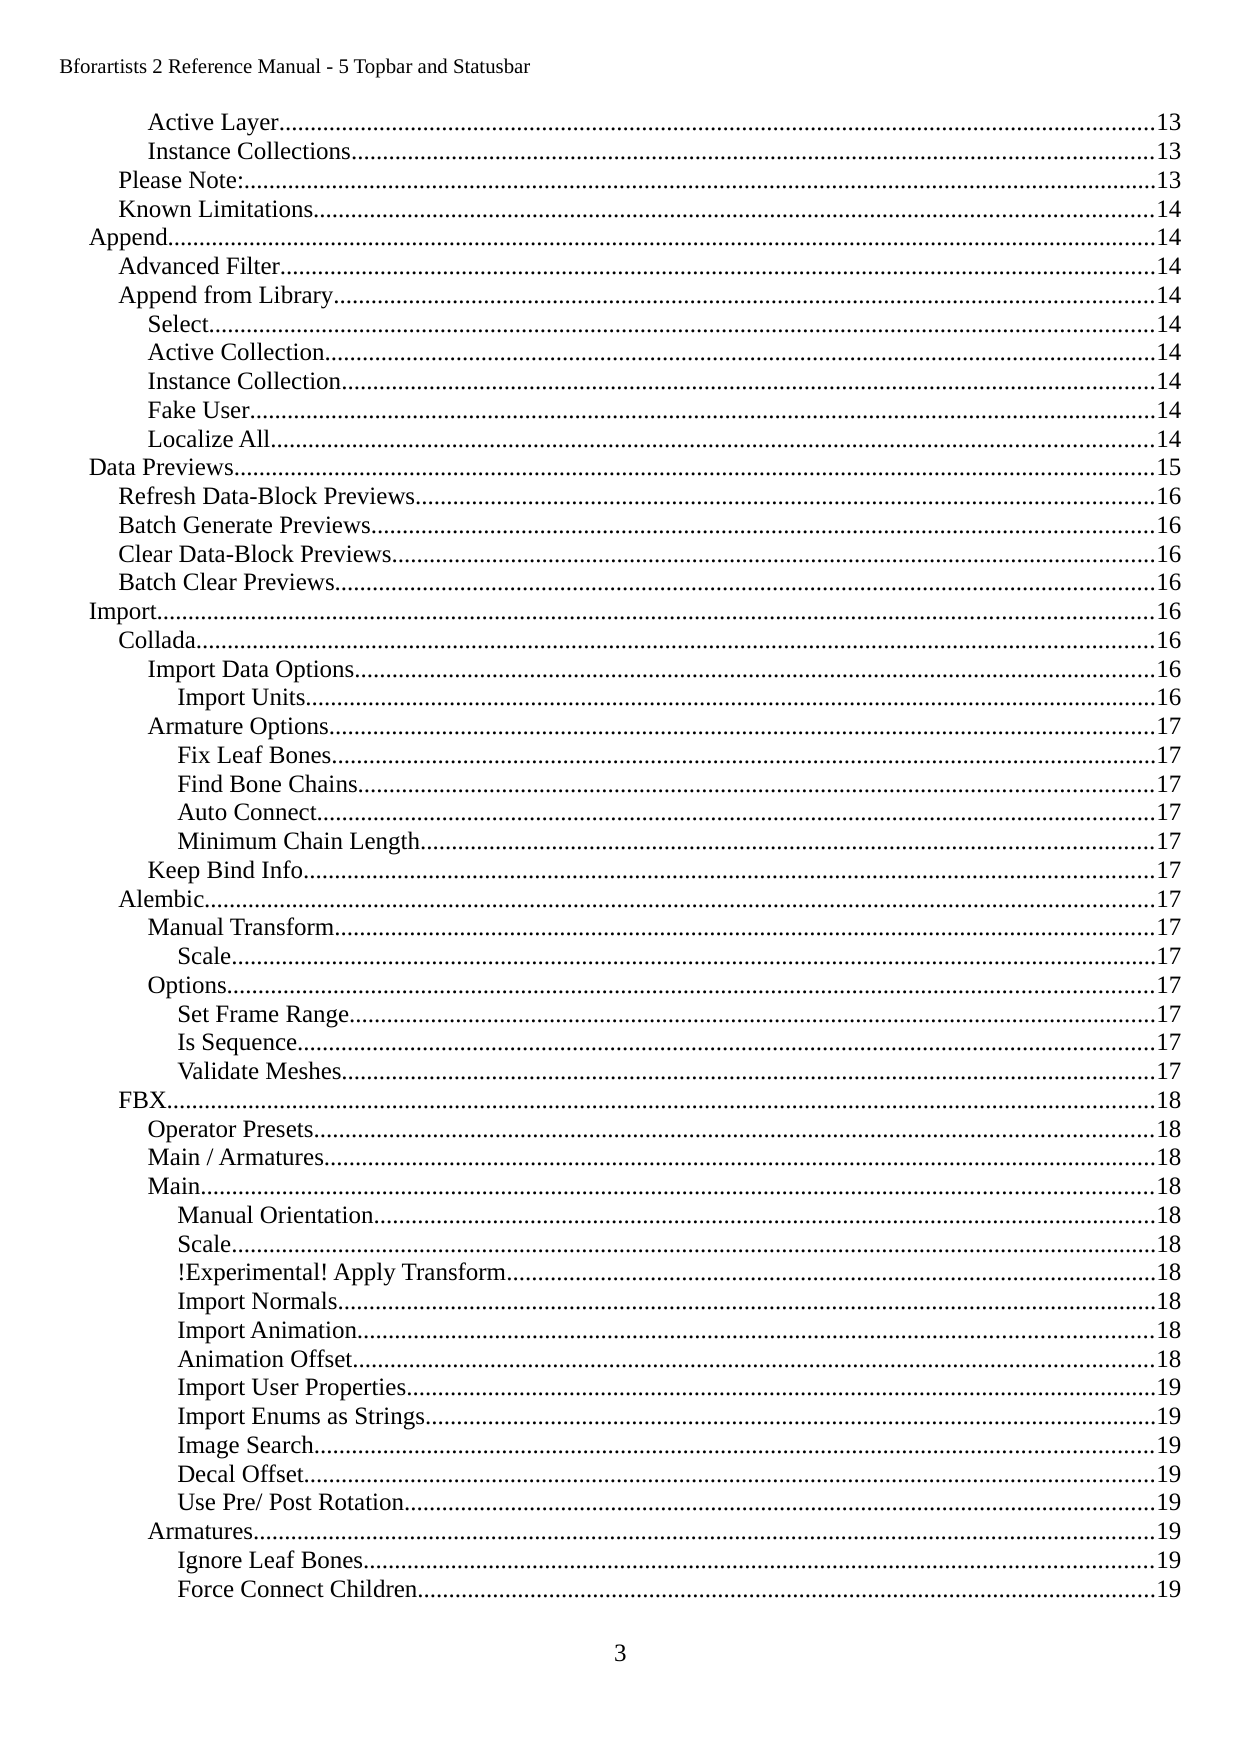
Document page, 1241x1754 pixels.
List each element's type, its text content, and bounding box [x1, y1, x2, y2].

text Import Data Options 16 [147, 654, 1181, 682]
text Find Bone Chains 17 [177, 769, 1181, 797]
text Active Collection 14 [147, 337, 1181, 366]
text Import Animation 18 [177, 1315, 1181, 1344]
text Please Note: 13 [118, 165, 1181, 194]
text Data Previews 15 [88, 452, 1181, 481]
text !Experimental! Apply Transform 18 [177, 1257, 1181, 1286]
text Fake User 14 [147, 395, 1181, 424]
text Minimum Chain Length 17 [177, 826, 1181, 855]
text Is Sequence 17 [177, 1027, 1181, 1056]
text Scale 18 [177, 1229, 1181, 1257]
text Import 16 [88, 596, 1181, 625]
text Import User Properties 19 [177, 1372, 1181, 1401]
text Clear Data-Block Previews 16 [118, 539, 1181, 567]
text Force Connect Children 19 [177, 1574, 1181, 1602]
text Scale 17 [177, 941, 1181, 970]
text Validate Meshes 17 [177, 1056, 1181, 1085]
text Active Layer 13 [147, 107, 1181, 136]
text Set Frame Range 17 [177, 999, 1181, 1027]
text Main 18 [147, 1171, 1181, 1200]
text Import Enums as Strings 19 [177, 1401, 1181, 1430]
text Image Search 19 [177, 1430, 1181, 1459]
text Localize All 14 [147, 424, 1181, 452]
text Main / Armatures 18 [147, 1142, 1181, 1171]
text Armature Options 17 [147, 711, 1181, 740]
text Decal Offset 19 [177, 1459, 1181, 1487]
text Collada 16 [118, 625, 1181, 654]
text Import Normals 18 [177, 1286, 1181, 1315]
text Import Units 16 [177, 682, 1181, 711]
text Armatures 19 [147, 1516, 1181, 1545]
text Instance Collections 13 [147, 136, 1181, 165]
text Advanced Filter 14 [118, 251, 1181, 280]
text Alembic 17 [118, 884, 1181, 912]
text Refresh Data-Block Previews 16 [118, 481, 1181, 510]
text Auto Connect 17 [177, 797, 1181, 826]
text Append from Library 14 [118, 280, 1181, 309]
text Use Pre/ Post Rotation 19 [177, 1487, 1181, 1516]
text Select 14 [147, 309, 1181, 337]
text Instance Collection 14 [147, 366, 1181, 395]
text Batch Generate Previews 16 [118, 510, 1181, 539]
text Manual Transform 17 [147, 912, 1181, 941]
text Animation Offset 18 [177, 1344, 1181, 1372]
text Batch Clear Previews 16 [118, 567, 1181, 596]
text Keep Bind Info 17 [147, 855, 1181, 884]
text Fix Leaf Bones 17 [177, 740, 1181, 769]
text Ignore Leaf Bones 19 [177, 1545, 1181, 1574]
text FBX 18 [118, 1085, 1181, 1114]
text Known Limitations 14 [118, 194, 1181, 222]
text Operator Presets 18 [147, 1114, 1181, 1142]
text Options 17 [147, 970, 1181, 999]
text Manual Orientation 18 [177, 1200, 1181, 1229]
text Append 14 [88, 222, 1181, 251]
